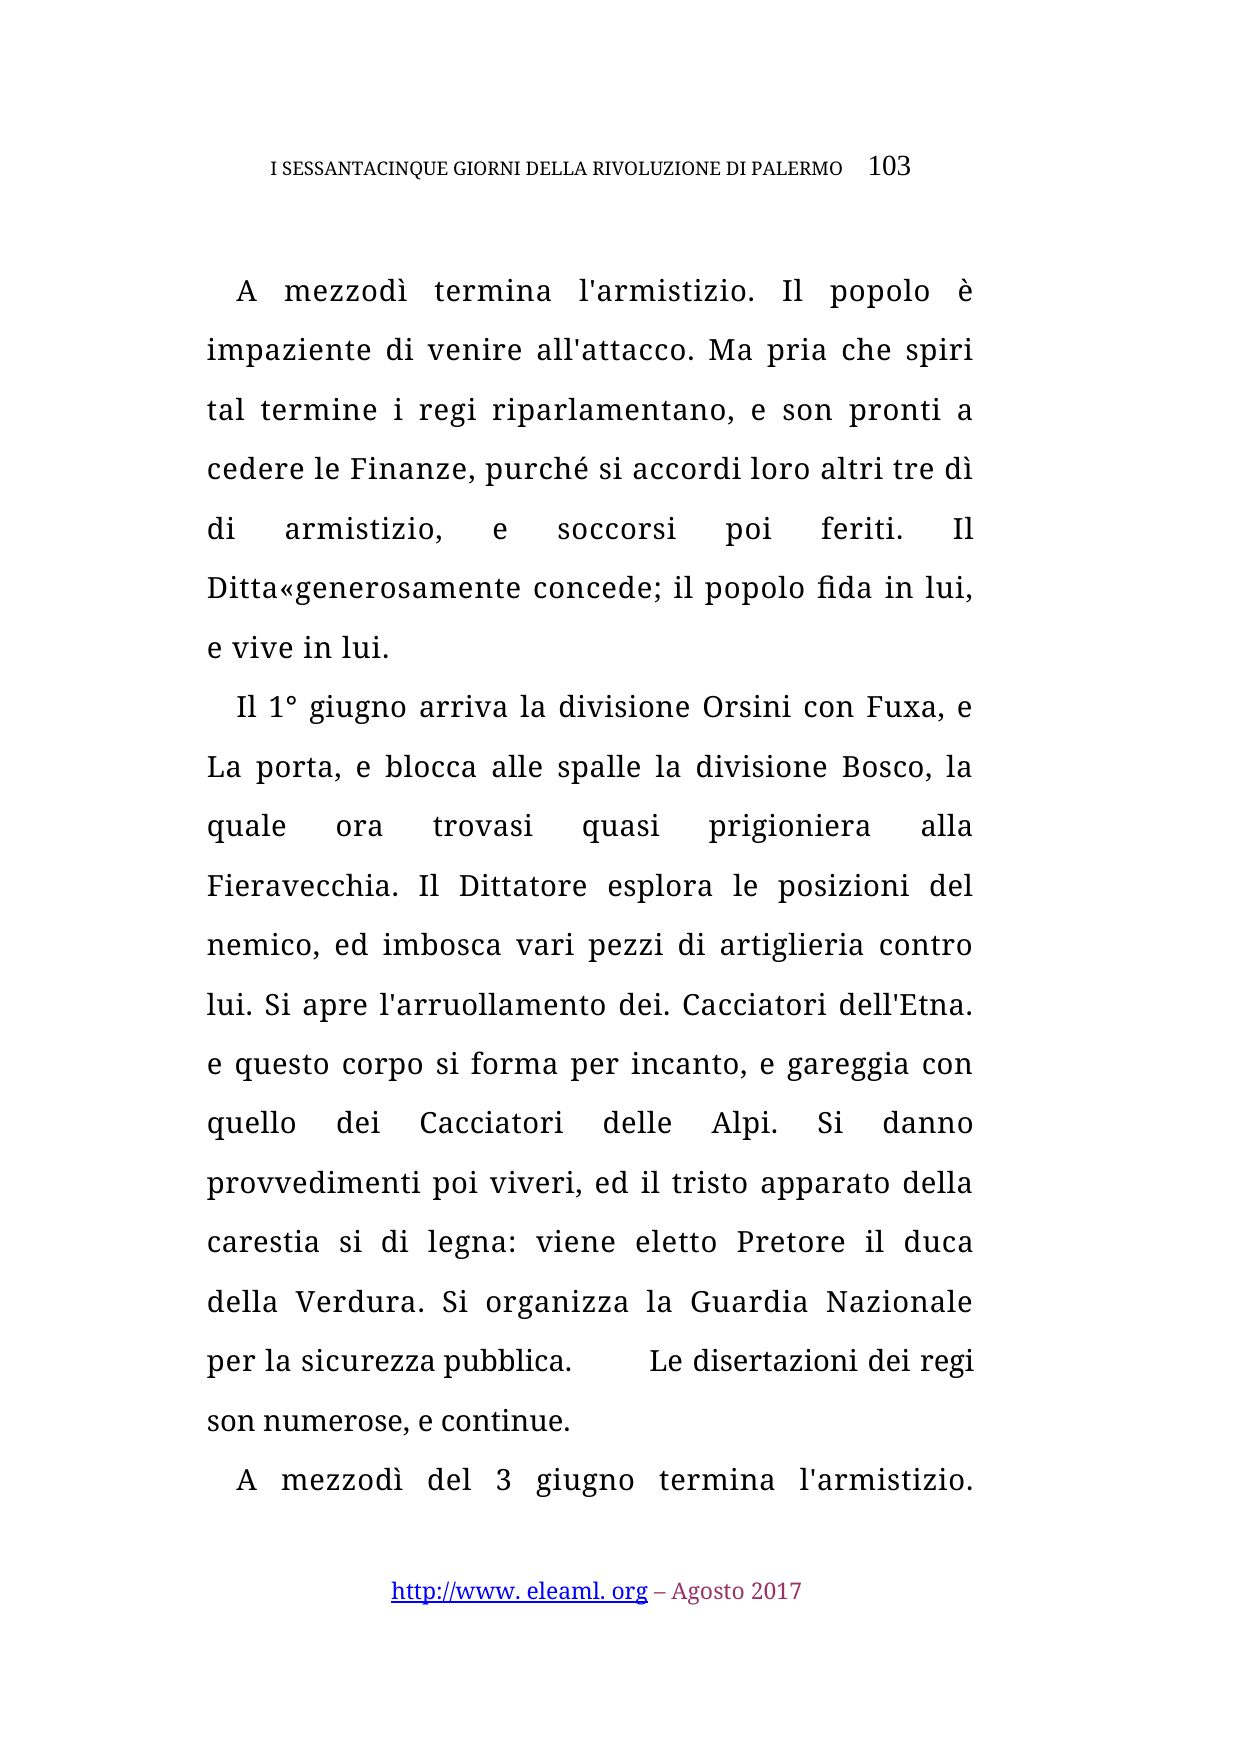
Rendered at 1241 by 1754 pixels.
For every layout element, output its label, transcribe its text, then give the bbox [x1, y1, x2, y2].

text A mezzodì del 3 giugno termina l'armistizio. [207, 1460, 974, 1499]
text A mezzodì termina l'armistizio. Il popolo è impaziente di venire all'attacco. Ma pria che spiri tal termine i regi riparlamentano, e son pronti a cedere le Finanze, purché si accordi loro altri tre dì di armistizio, e soccorsi poi feriti. Il Ditta«generosamente concede; il popolo fida in lui, e vive in lui. [207, 270, 974, 667]
text Il 1° giugno arriva la divisione Orsini con Fuxa, e La porta, e blocca alle spalle la divisione Bosco, la quale ora trovasi quasi prigioniera alla Fieravecchia. Il Dittatore esplora le posizioni del nemico, ed imbosca vari pezzi di artiglieria contro lui. Si apre l'arruollamento dei. Cacciatori dell'Etna. e questo corpo si forma per incanto, e gareggia con quello dei Cacciatori delle Alpi. Si danno provvedimenti poi viveri, ed il tristo apparato della carestia si di legna: viene eletto Pretore il duca della Verdura. Si organizza la Guardia Nazionale per la sicurezza pubblica. Le disertazioni dei regi son numerose, e continue. [207, 686, 974, 1440]
